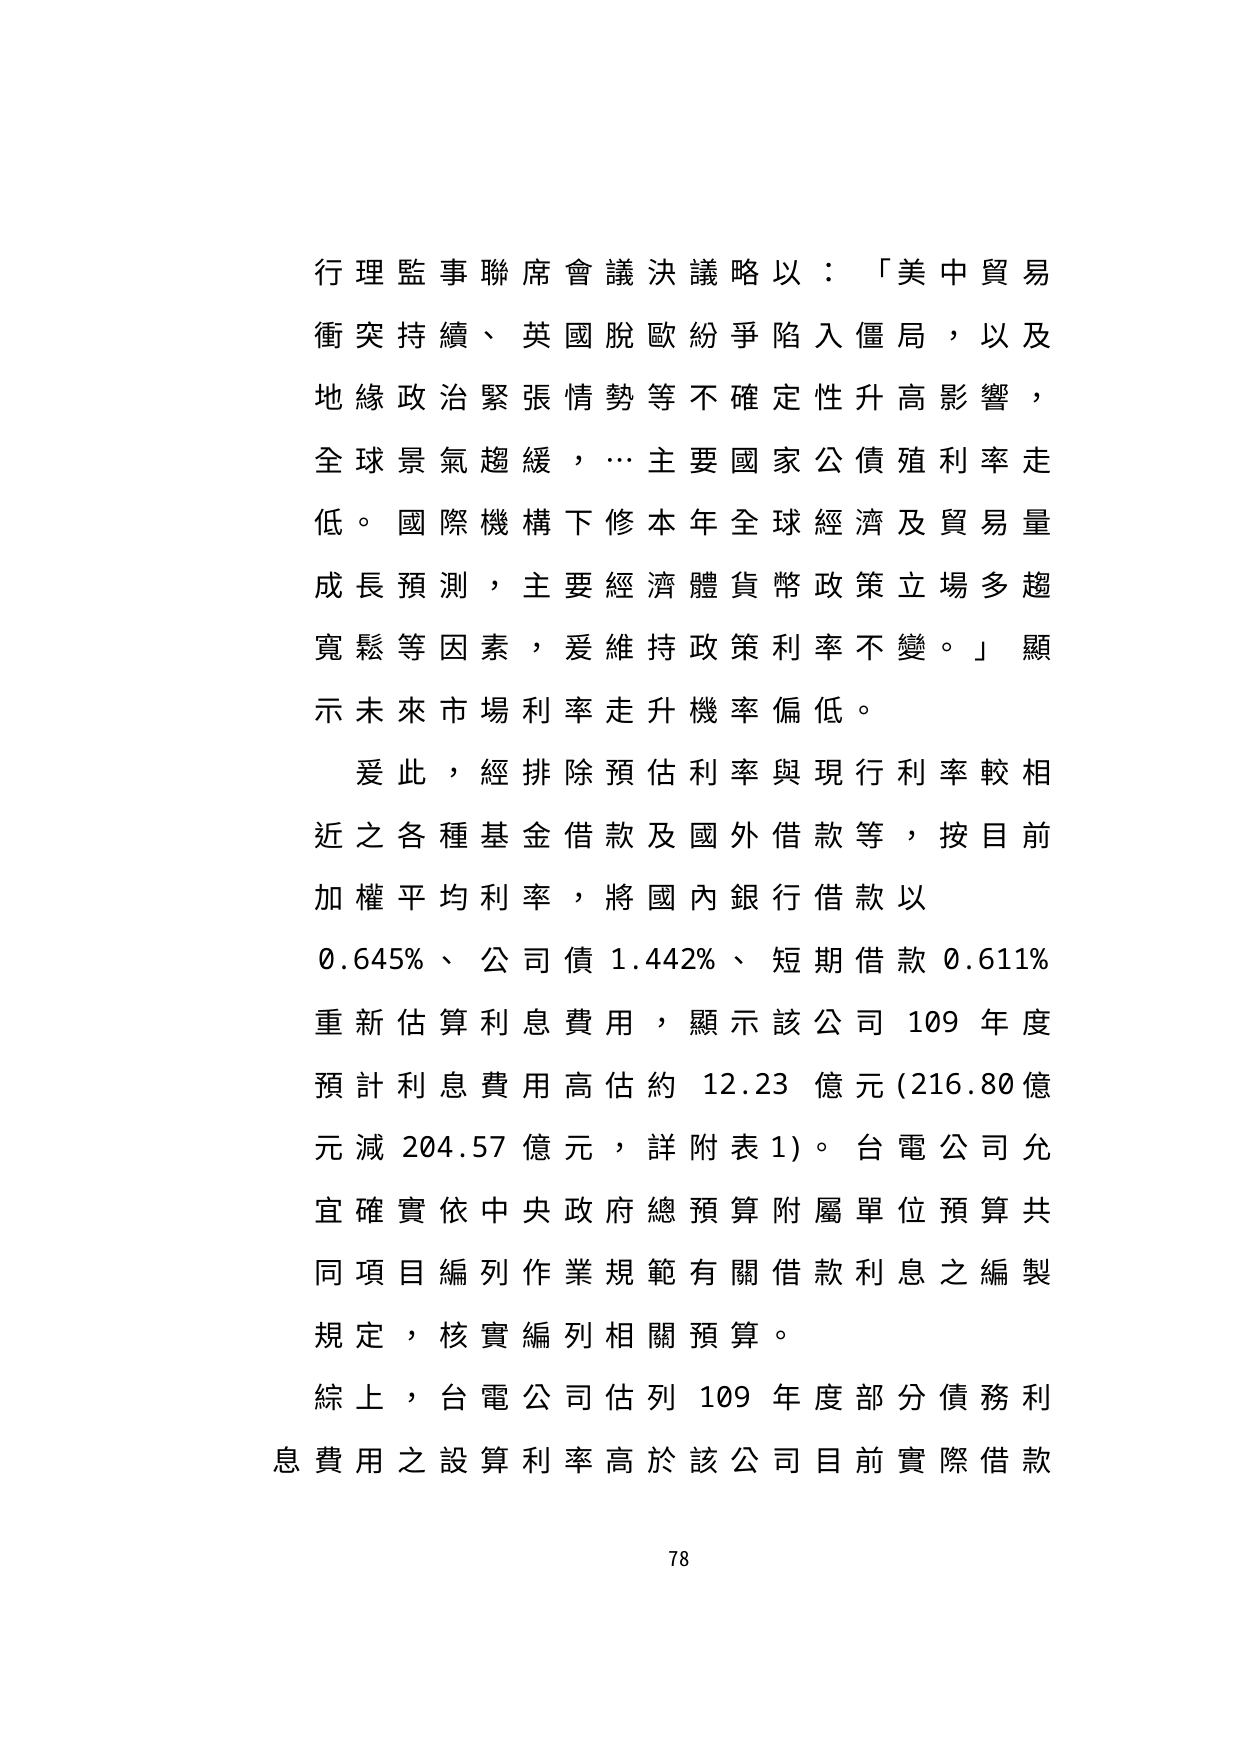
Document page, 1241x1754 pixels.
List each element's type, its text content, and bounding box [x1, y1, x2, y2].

text 綜上，台電公司估列109年度部分債務利息費用之設算利率高於該公司目前實際借款 [242, 1354, 1058, 1479]
text 行理監事聯席會議決議略以：「美中貿易衝突持續、英國脫歐紛爭陷入僵局，以及地緣政治緊張情勢等不確定性升高影響，全球景氣趨緩，…主要國家公債殖利率走低。國際機構下修本年全球經濟及貿易量成長預測，主要經濟體貨幣政策立場多趨寬鬆等因素，爰維持政策利率不變。」顯示未來市場利率走升機率偏低。 [271, 229, 1058, 729]
text 爰此，經排除預估利率與現行利率較相近之各種基金借款及國外借款等，按目前加權平均利率，將國內銀行借款以0.645%、公司債1.442%、短期借款0.611%重新估算利息費用，顯示該公司109年度預計利息費用高估約12.23億元(216.80億元減204.57億元，詳附表1)。台電公司允宜確實依中央政府總預算附屬單位預算共同項目編列作業規範有關借款利息之編製規定，核實編列相關預算。 [271, 729, 1058, 1354]
